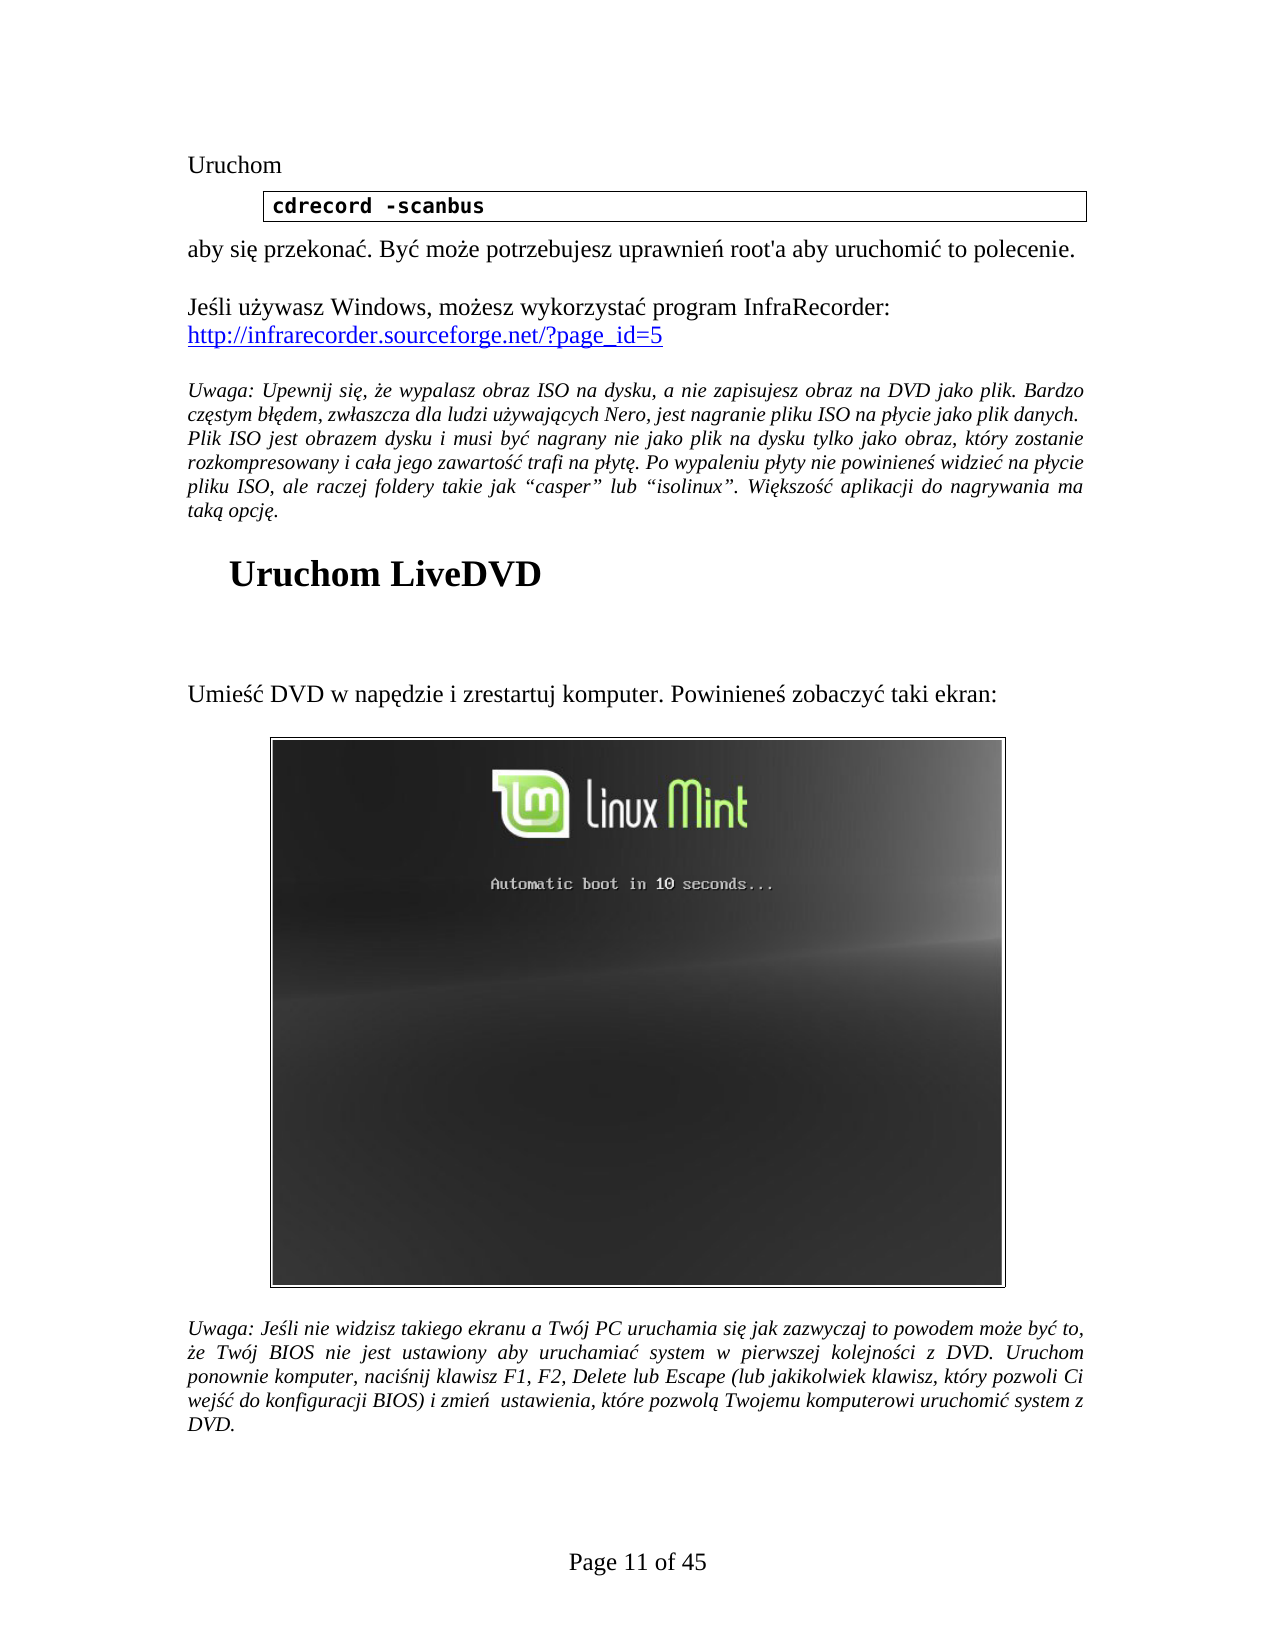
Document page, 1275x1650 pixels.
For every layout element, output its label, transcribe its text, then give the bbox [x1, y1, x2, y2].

picture [272, 740, 1003, 1285]
text Plik ISO jest obrazem dysku i musi być nagrany nie jako plik na dysku tylko jako obraz, który zostanie rozkompresowany i cała jego zawartość trafi na płytę. Po wypaleniu płyty nie powinieneś widzieć na płycie pliku ISO, ale raczej foldery takie jak “casper” lub “isolinux”. Większość aplikacji do nagrywania ma taką opcję. [187, 426, 1087, 522]
subtitle Uruchom LiveDVD [187, 552, 1087, 595]
text Jeśli używasz Windows, możesz wykorzystać program InfraRecorder: [187, 292, 1087, 321]
text Uwaga: Upewnij się, że wypalasz obraz ISO na dysku, a nie zapisujesz obraz na DVD jako plik. Bardzo częstym błędem, zwłaszcza dla ludzi używających Nero, jest nagranie pliku ISO na płycie jako plik danych. [187, 378, 1087, 426]
text aby się przekonać. Być może potrzebujesz uprawnień root'a aby uruchomić to polecenie. [187, 234, 1087, 263]
text cdrecord -scanbus [264, 192, 1086, 221]
text Uruchom [187, 150, 1087, 179]
text Umieść DVD w napędzie i zrestartuj komputer. Powinieneś zobaczyć taki ekran: [187, 679, 1087, 708]
text http://infrarecorder.sourceforge.net/?page_id=5 [187, 321, 1087, 349]
